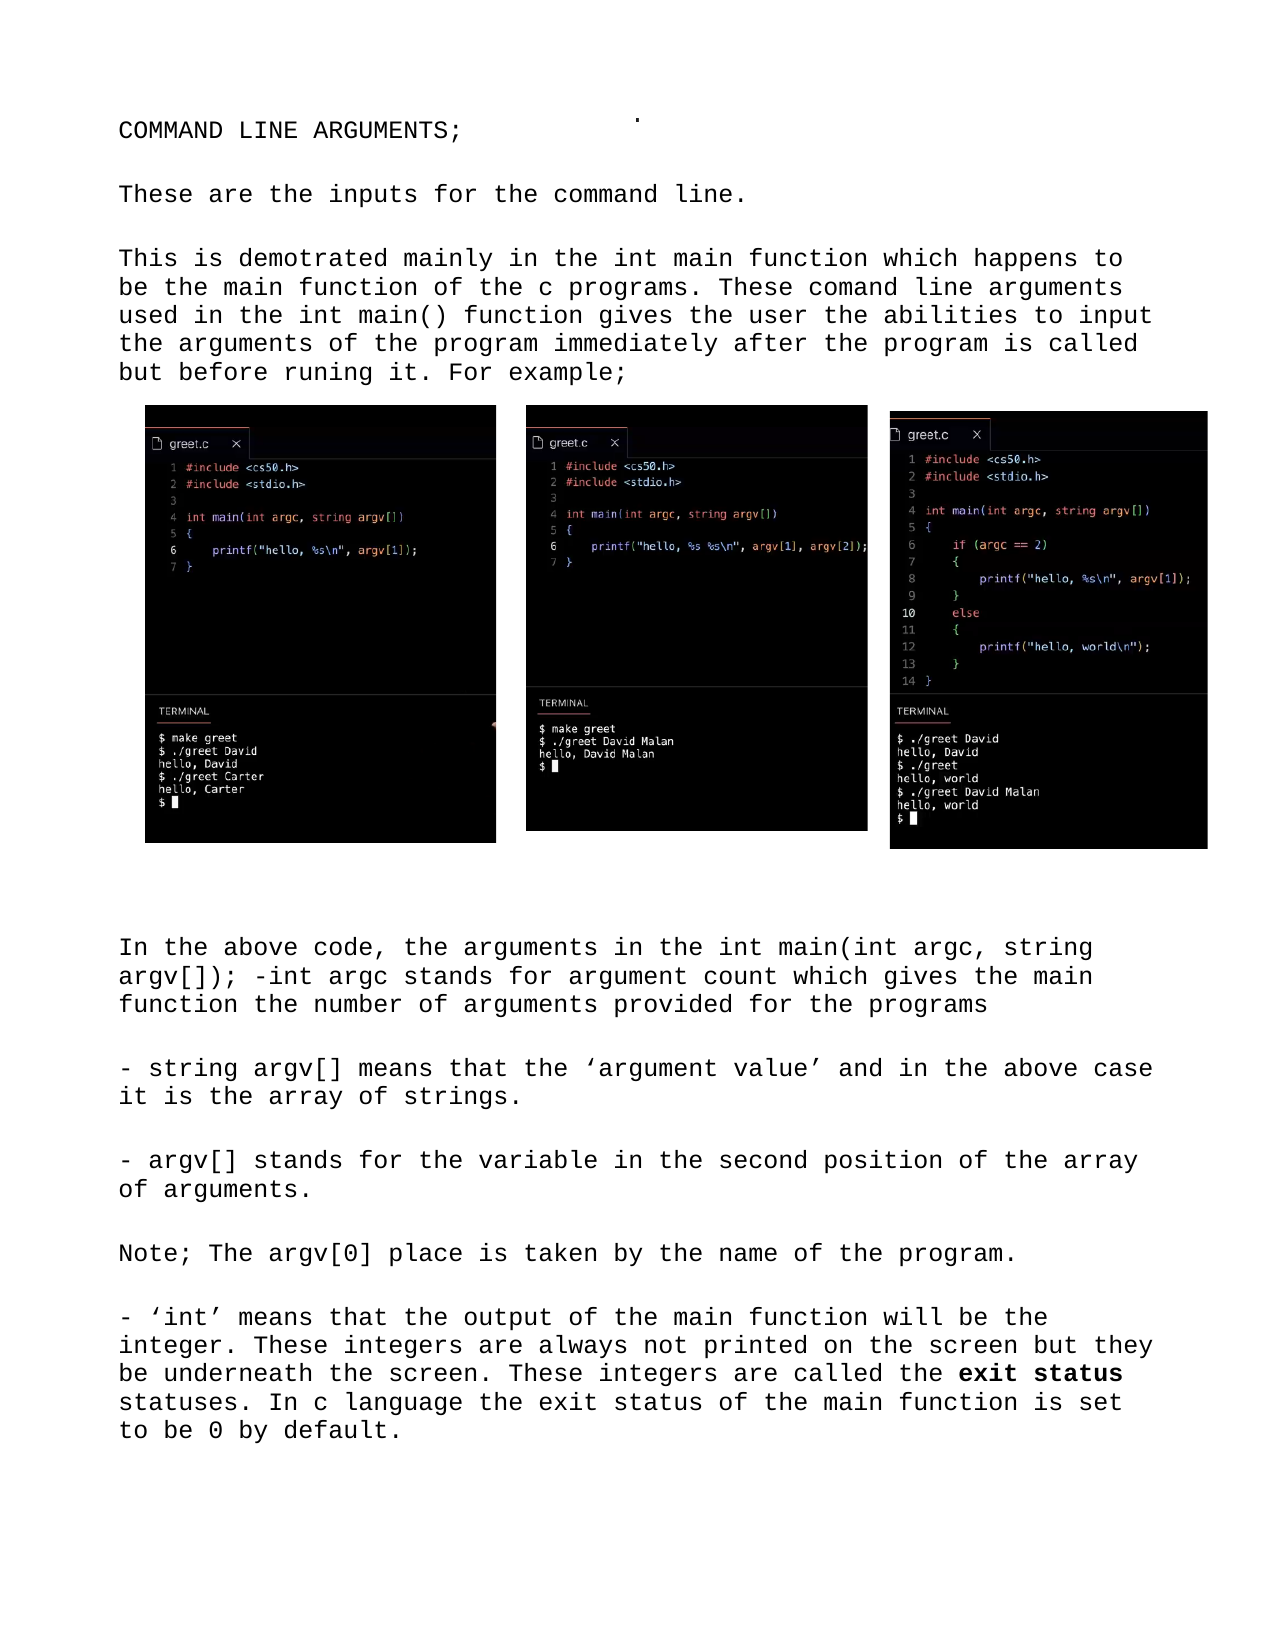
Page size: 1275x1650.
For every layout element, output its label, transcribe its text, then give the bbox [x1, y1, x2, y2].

text COMMAND LINE ARGUMENTS; [118, 118, 1157, 146]
text - string argv[] means that the ‘argument value’ and in the above case it is the array of strings. [118, 1056, 1157, 1112]
picture [145, 405, 497, 843]
text These are the inputs for the command line. [118, 182, 1157, 210]
picture [889, 411, 1208, 849]
text - argv[] stands for the variable in the second position of the array of arguments. [118, 1148, 1157, 1204]
text - ‘int’ means that the output of the main function will be the integer. These integers are always not printed on the screen but they be underneath the screen. These integers are called the exit status statuses. In c language the exit status of the main function is set to be 0 by default. [118, 1304, 1157, 1446]
text This is demotrated mainly in the int main function which happens to be the main function of the c programs. These comand line arguments used in the int main() function gives the user the abilities to input the arguments of the program immediately after the program is called but before runing it. For example; [118, 246, 1157, 388]
text In the above code, the arguments in the int main(int argc, string argv[]); -int argc stands for argument count which gives the main function the number of arguments provided for the programs [118, 935, 1157, 1020]
text Note; The argv[0] place is taken by the name of the program. [118, 1240, 1157, 1268]
picture [526, 405, 868, 831]
